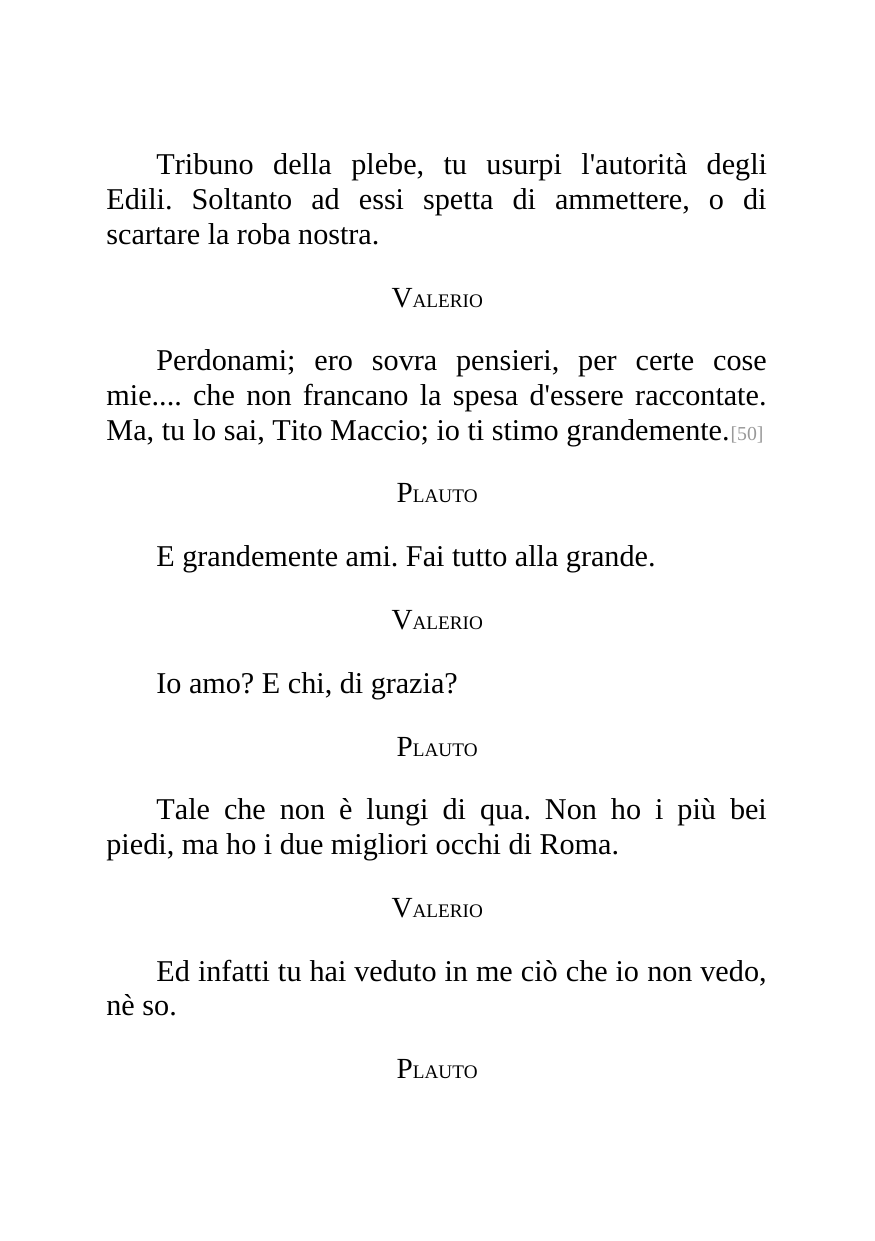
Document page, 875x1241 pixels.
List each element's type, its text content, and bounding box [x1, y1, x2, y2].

text Plauto [156, 476, 718, 509]
text Valerio [156, 890, 718, 923]
text Io amo? E chi, di grazia? [106, 665, 768, 699]
text Valerio [156, 602, 718, 636]
text Plauto [156, 729, 718, 762]
text Ed infatti tu hai veduto in me ciò che io non vedo, nè so. [106, 953, 768, 1022]
text E grandemente ami. Fai tutto alla grande. [106, 538, 768, 573]
text Tale che non è lungi di qua. Non ho i più bei piedi, ma ho i due migliori occhi di Roma. [106, 791, 768, 861]
text Perdonami; ero sovra pensieri, per certe cose mie.... che non francano la spesa d'essere raccontate. Ma, tu lo sai, Tito Maccio; io ti stimo grandemente.[50] [106, 342, 768, 446]
text Plauto [156, 1051, 718, 1085]
text Tribuno della plebe, tu usurpi l'autorità degli Edili. Soltanto ad essi spetta di ammettere, o di scartare la roba nostra. [106, 146, 768, 251]
text Valerio [156, 280, 718, 313]
